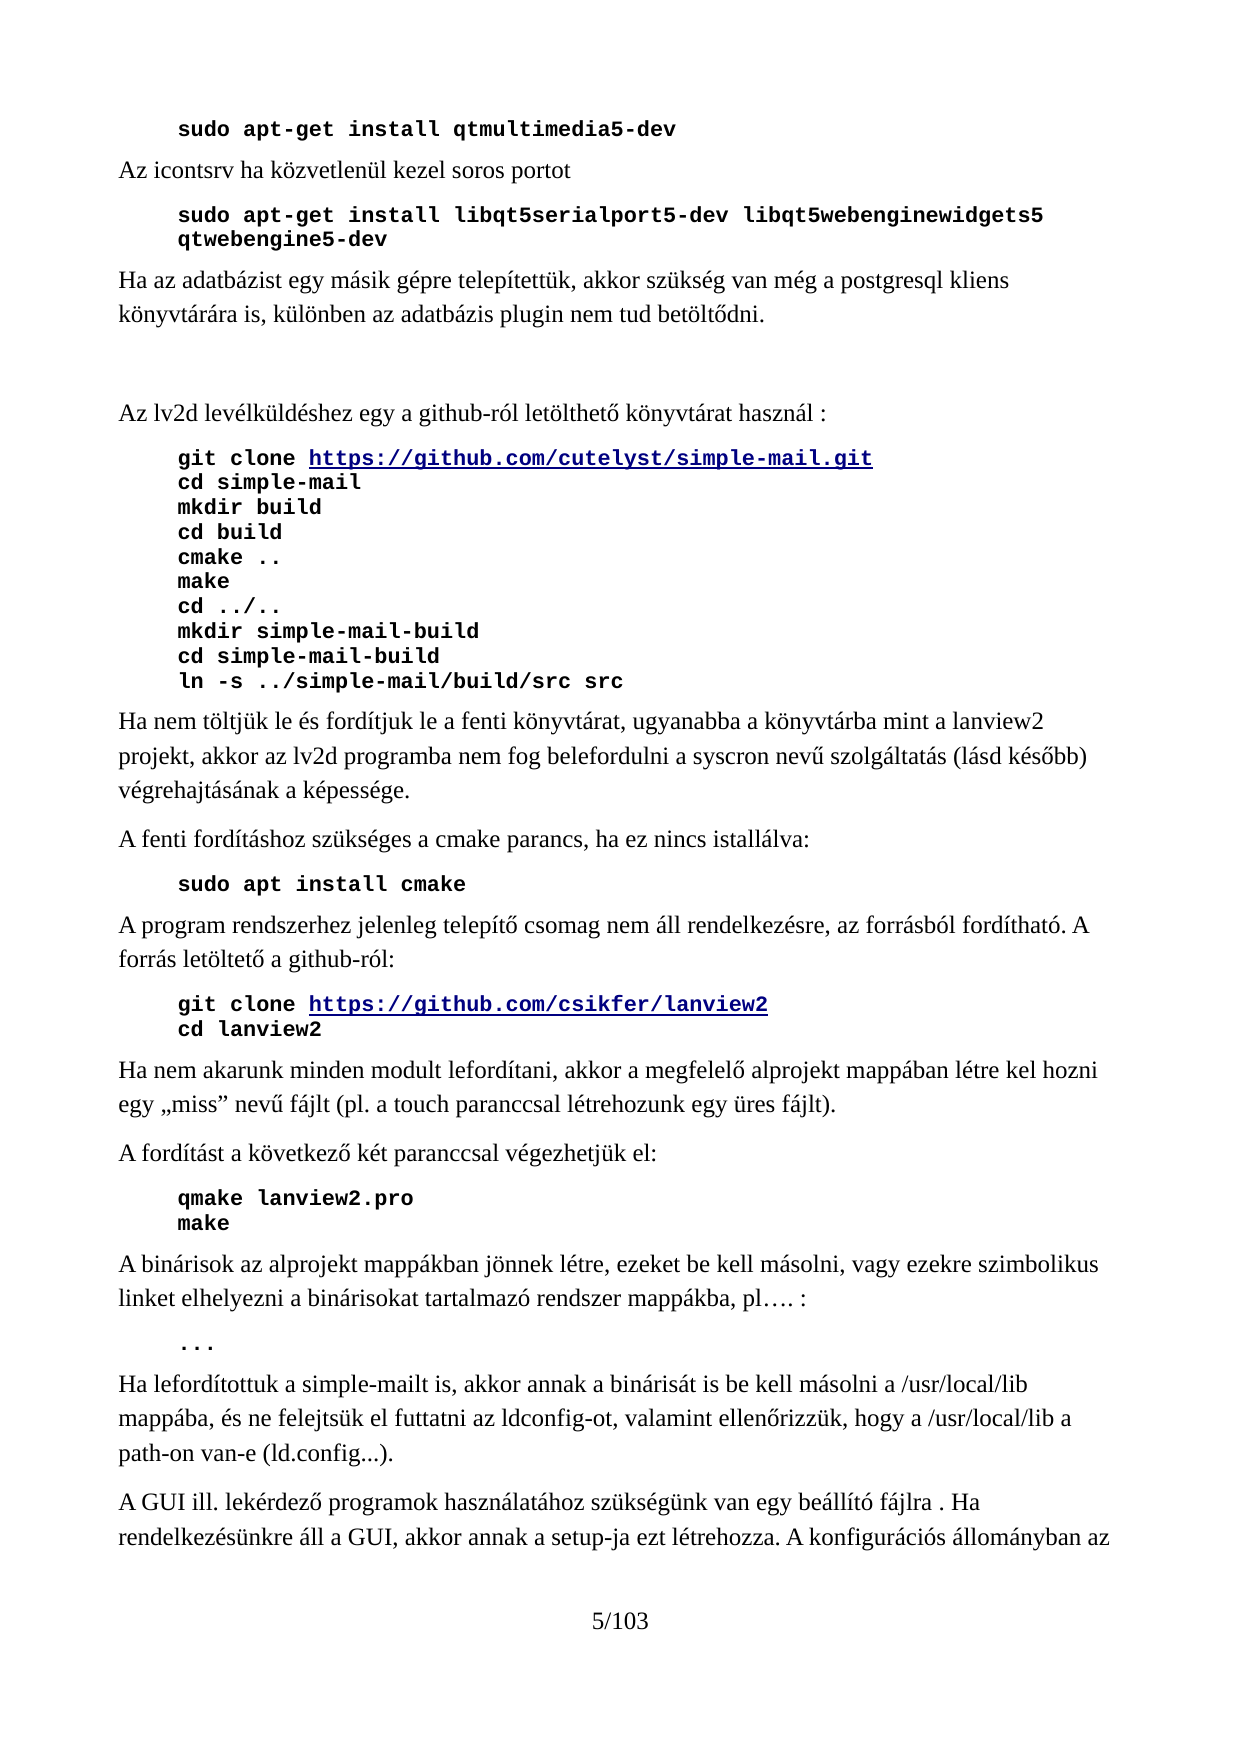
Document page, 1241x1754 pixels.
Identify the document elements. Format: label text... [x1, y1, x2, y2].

text A fenti fordításhoz szükséges a cmake parancs, ha ez nincs istallálva: [118, 824, 1122, 853]
text Ha lefordítottuk a simple-mailt is, akkor annak a binárisát is be kell másolni a /usr/local/lib mappába, és ne felejtsük el futtatni az ldconfig-ot, valamint ellenőrizzük, hogy a /usr/local/lib a path-on van-e (ld.config...). [118, 1369, 1122, 1467]
text A GUI ill. lekérdező programok használatához szükségünk van egy beállító fájlra . Ha rendelkezésünkre áll a GUI, akkor annak a setup-ja ezt létrehozza. A konfigurációs állományban az [118, 1487, 1122, 1550]
text A binárisok az alprojekt mappákban jönnek létre, ezeket be kell másolni, vagy ezekre szimbolikus linket elhelyezni a binárisokat tartalmazó rendszer mappákba, pl…. : [118, 1249, 1122, 1312]
text Ha nem akarunk minden modult lefordítani, akkor a megfelelő alprojekt mappában létre kel hozni egy „miss” nevű fájlt (pl. a touch paranccsal létrehozunk egy üres fájlt). [118, 1055, 1122, 1118]
text Ha az adatbázist egy másik gépre telepítettük, akkor szükség van még a postgresql kliens könyvtárára is, különben az adatbázis plugin nem tud betöltődni. [118, 265, 1122, 328]
text sudo apt-get install qtmultimedia5-dev [177, 118, 1122, 143]
text A fordítást a következő két paranccsal végezhetjük el: [118, 1138, 1122, 1167]
text git clone https://github.com/csikfer/lanview2 cd lanview2 [177, 994, 1122, 1043]
text Az icontsrv ha közvetlenül kezel soros portot [118, 155, 1122, 183]
text Ha nem töltjük le és fordítjuk le a fenti könyvtárat, ugyanabba a könyvtárba mint a lanview2 projekt, akkor az lv2d programba nem fog belefordulni a syscron nevű szolgáltatás (lásd később) végrehajtásának a képessége. [118, 706, 1122, 804]
text sudo apt install cmake [177, 873, 1122, 898]
text Az lv2d levélküldéshez egy a github-ról letölthető könyvtárat használ : [118, 398, 1122, 426]
text qmake lanview2.pro make [177, 1188, 1122, 1237]
text git clone https://github.com/cutelyst/simple-mail.git cd simple-mail mkdir build cd build cmake .. make cd ../.. mkdir simple-mail-build cd simple-mail-build ln -s ../simple-mail/build/src src [177, 447, 1122, 695]
text A program rendszerhez jelenleg telepítő csomag nem áll rendelkezésre, az forrásból fordítható. A forrás letöltető a github-ról: [118, 910, 1122, 973]
text sudo apt-get install libqt5serialport5-dev libqt5webenginewidgets5 qtwebengine5-dev [177, 204, 1122, 253]
text ... [177, 1332, 1122, 1357]
